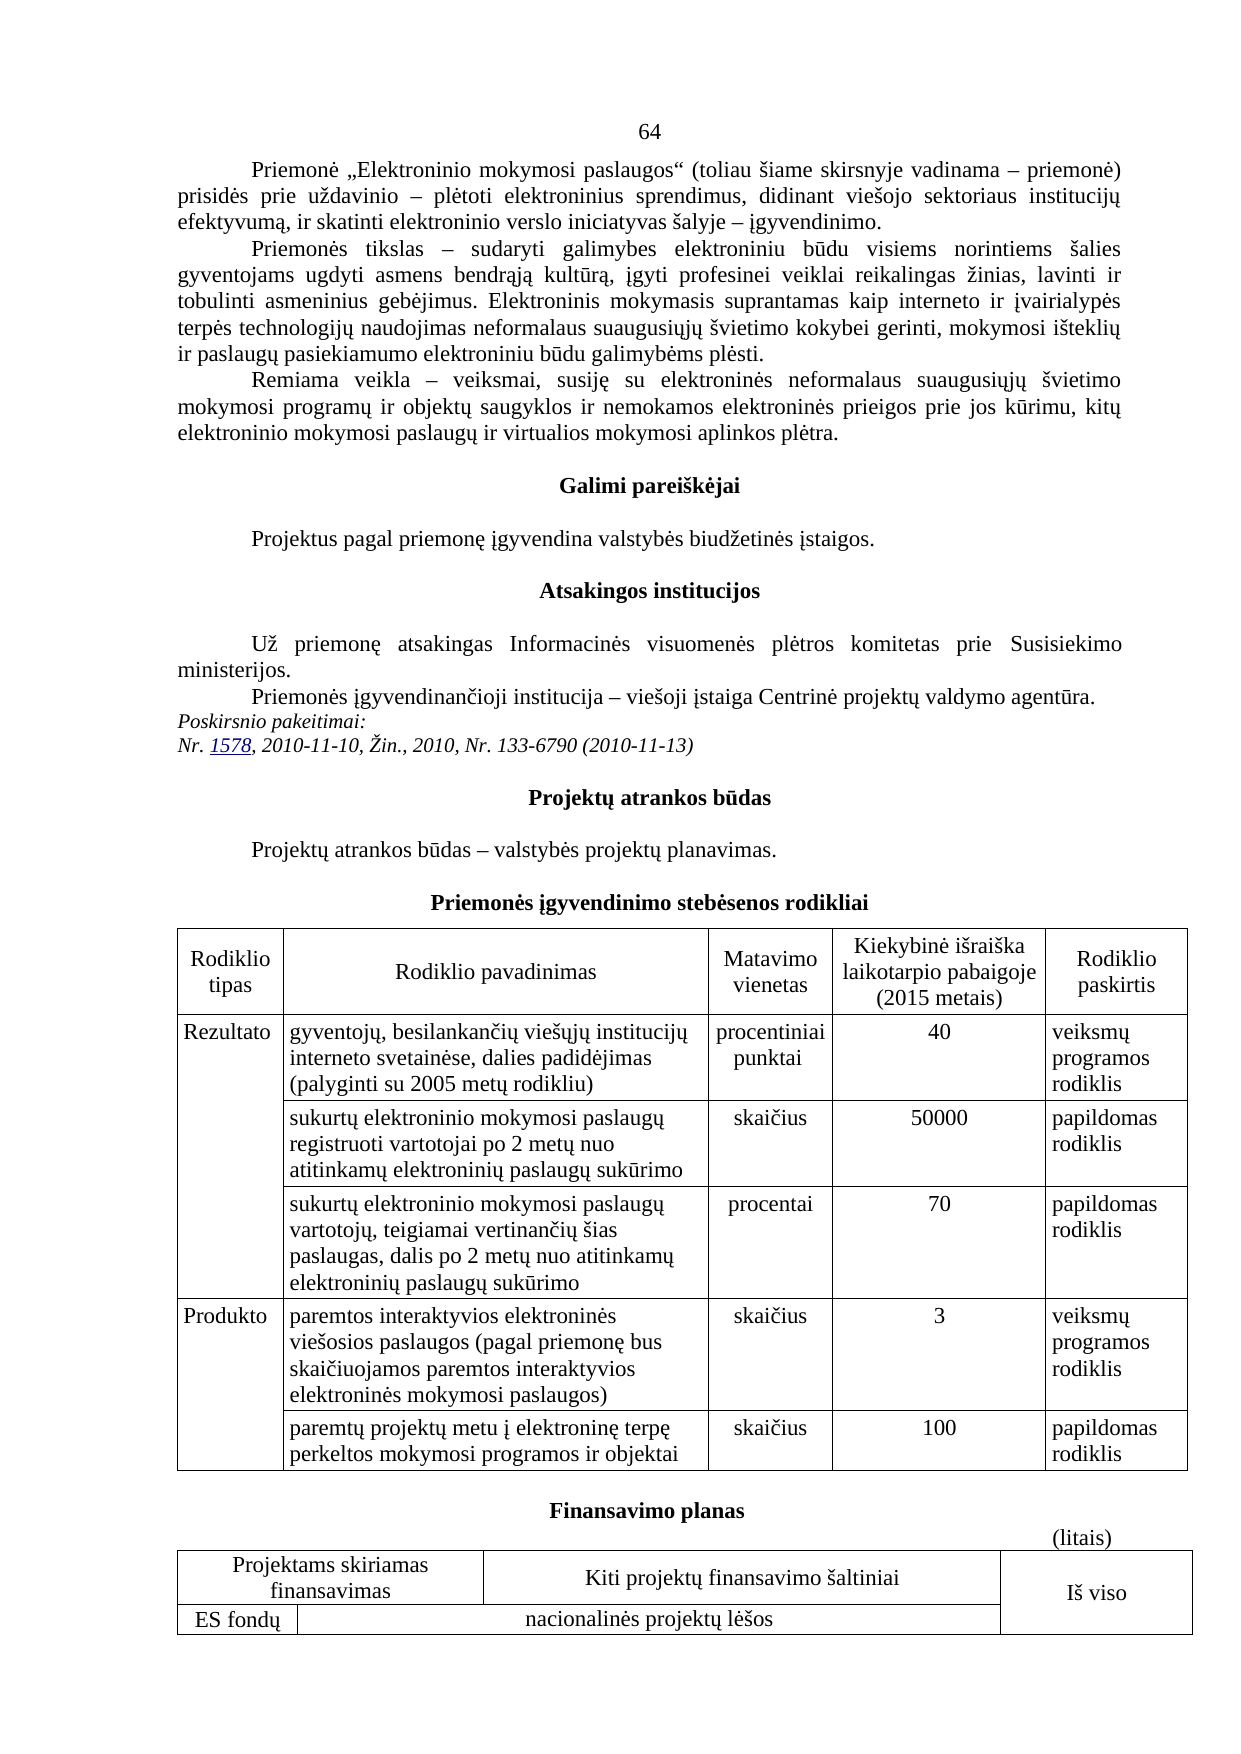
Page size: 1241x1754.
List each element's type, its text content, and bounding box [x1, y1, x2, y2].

text Už priemonę atsakingas Informacinės visuomenės plėtros komitetas prie Susisiekimo ministerijos. [177, 630, 1122, 683]
table_cell Produkto [178, 1299, 283, 1470]
table_cell 70 [833, 1187, 1045, 1298]
table_header Rodiklio paskirtis [1046, 929, 1187, 1014]
table_cell ES fondų [178, 1605, 297, 1634]
text Atsakingos institucijos [177, 577, 1122, 604]
table_cell papildomas rodiklis [1046, 1187, 1187, 1298]
table_cell procentai [709, 1187, 832, 1298]
table_header Rodiklio pavadinimas [284, 929, 708, 1014]
text Finansavimo planas [177, 1497, 1122, 1523]
text Remiama veikla – veiksmai, susiję su elektroninės neformalaus suaugusiųjų švietimo mokymosi programų ir objektų saugyklos ir nemokamos elektroninės prieigos prie jos kūrimu, kitų elektroninio mokymosi paslaugų ir virtualios mokymosi aplinkos plėtra. [177, 366, 1122, 446]
table_header Matavimo vienetas [709, 929, 832, 1014]
text Projektų atrankos būdas [177, 783, 1122, 810]
table_cell 3 [833, 1299, 1045, 1410]
table_cell veiksmų programos rodiklis [1046, 1299, 1187, 1410]
table_cell Rezultato [178, 1015, 283, 1298]
table_cell skaičius [709, 1411, 832, 1470]
table_cell paremtos interaktyvios elektroninės viešosios paslaugos (pagal priemonę bus skaičiuojamos paremtos interaktyvios elektroninės mokymosi paslaugos) [284, 1299, 708, 1410]
table_cell sukurtų elektroninio mokymosi paslaugų registruoti vartotojai po 2 metų nuo atitinkamų elektroninių paslaugų sukūrimo [284, 1101, 708, 1186]
table_cell 50000 [833, 1101, 1045, 1186]
table_cell 100 [833, 1411, 1045, 1470]
text (litais) [177, 1523, 1112, 1550]
table_header Projektams skiriamas finansavimas [178, 1551, 483, 1604]
text Nr. 1578, 2010-11-10, Žin., 2010, Nr. 133-6790 (2010-11-13) [177, 733, 1122, 757]
table_cell veiksmų programos rodiklis [1046, 1015, 1187, 1100]
table_cell gyventojų, besilankančių viešųjų institucijų interneto svetainėse, dalies padidėjimas (palyginti su 2005 metų rodikliu) [284, 1015, 708, 1100]
table_cell papildomas rodiklis [1046, 1101, 1187, 1186]
table_cell procentiniai punktai [709, 1015, 832, 1100]
text Priemonės įgyvendinimo stebėsenos rodikliai [177, 889, 1122, 915]
table_cell sukurtų elektroninio mokymosi paslaugų vartotojų, teigiamai vertinančių šias paslaugas, dalis po 2 metų nuo atitinkamų elektroninių paslaugų sukūrimo [284, 1187, 708, 1298]
table_header Rodiklio tipas [178, 929, 283, 1014]
table_header Iš viso [1001, 1551, 1192, 1634]
text Projektų atrankos būdas – valstybės projektų planavimas. [177, 836, 1122, 863]
text Priemonė „Elektroninio mokymosi paslaugos“ (toliau šiame skirsnyje vadinama – priemonė) prisidės prie uždavinio – plėtoti elektroninius sprendimus, didinant viešojo sektoriaus institucijų efektyvumą, ir skatinti elektroninio verslo iniciatyvas šalyje – įgyvendinimo. [177, 156, 1122, 235]
table_cell paremtų projektų metu į elektroninę terpę perkeltos mokymosi programos ir objektai [284, 1411, 708, 1470]
table_cell nacionalinės projektų lėšos [298, 1605, 1000, 1634]
table_cell skaičius [709, 1101, 832, 1186]
table_cell papildomas rodiklis [1046, 1411, 1187, 1470]
table_header Kiti projektų finansavimo šaltiniai [484, 1551, 1000, 1604]
table_header Kiekybinė išraiška laikotarpio pabaigoje (2015 metais) [833, 929, 1045, 1014]
text Galimi pareiškėjai [177, 472, 1122, 498]
table_cell skaičius [709, 1299, 832, 1410]
text Projektus pagal priemonę įgyvendina valstybės biudžetinės įstaigos. [177, 524, 1122, 551]
text Priemonės įgyvendinančioji institucija – viešoji įstaiga Centrinė projektų valdymo agentūra. [177, 683, 1122, 709]
text Priemonės tikslas – sudaryti galimybes elektroniniu būdu visiems norintiems šalies gyventojams ugdyti asmens bendrąją kultūrą, įgyti profesinei veiklai reikalingas žinias, lavinti ir tobulinti asmeninius gebėjimus. Elektroninis mokymasis suprantamas kaip interneto ir įvairialypės terpės technologijų naudojimas neformalaus suaugusiųjų švietimo kokybei gerinti, mokymosi išteklių ir paslaugų pasiekiamumo elektroniniu būdu galimybėms plėsti. [177, 235, 1122, 366]
text Poskirsnio pakeitimai: [177, 709, 1122, 733]
table_cell 40 [833, 1015, 1045, 1100]
